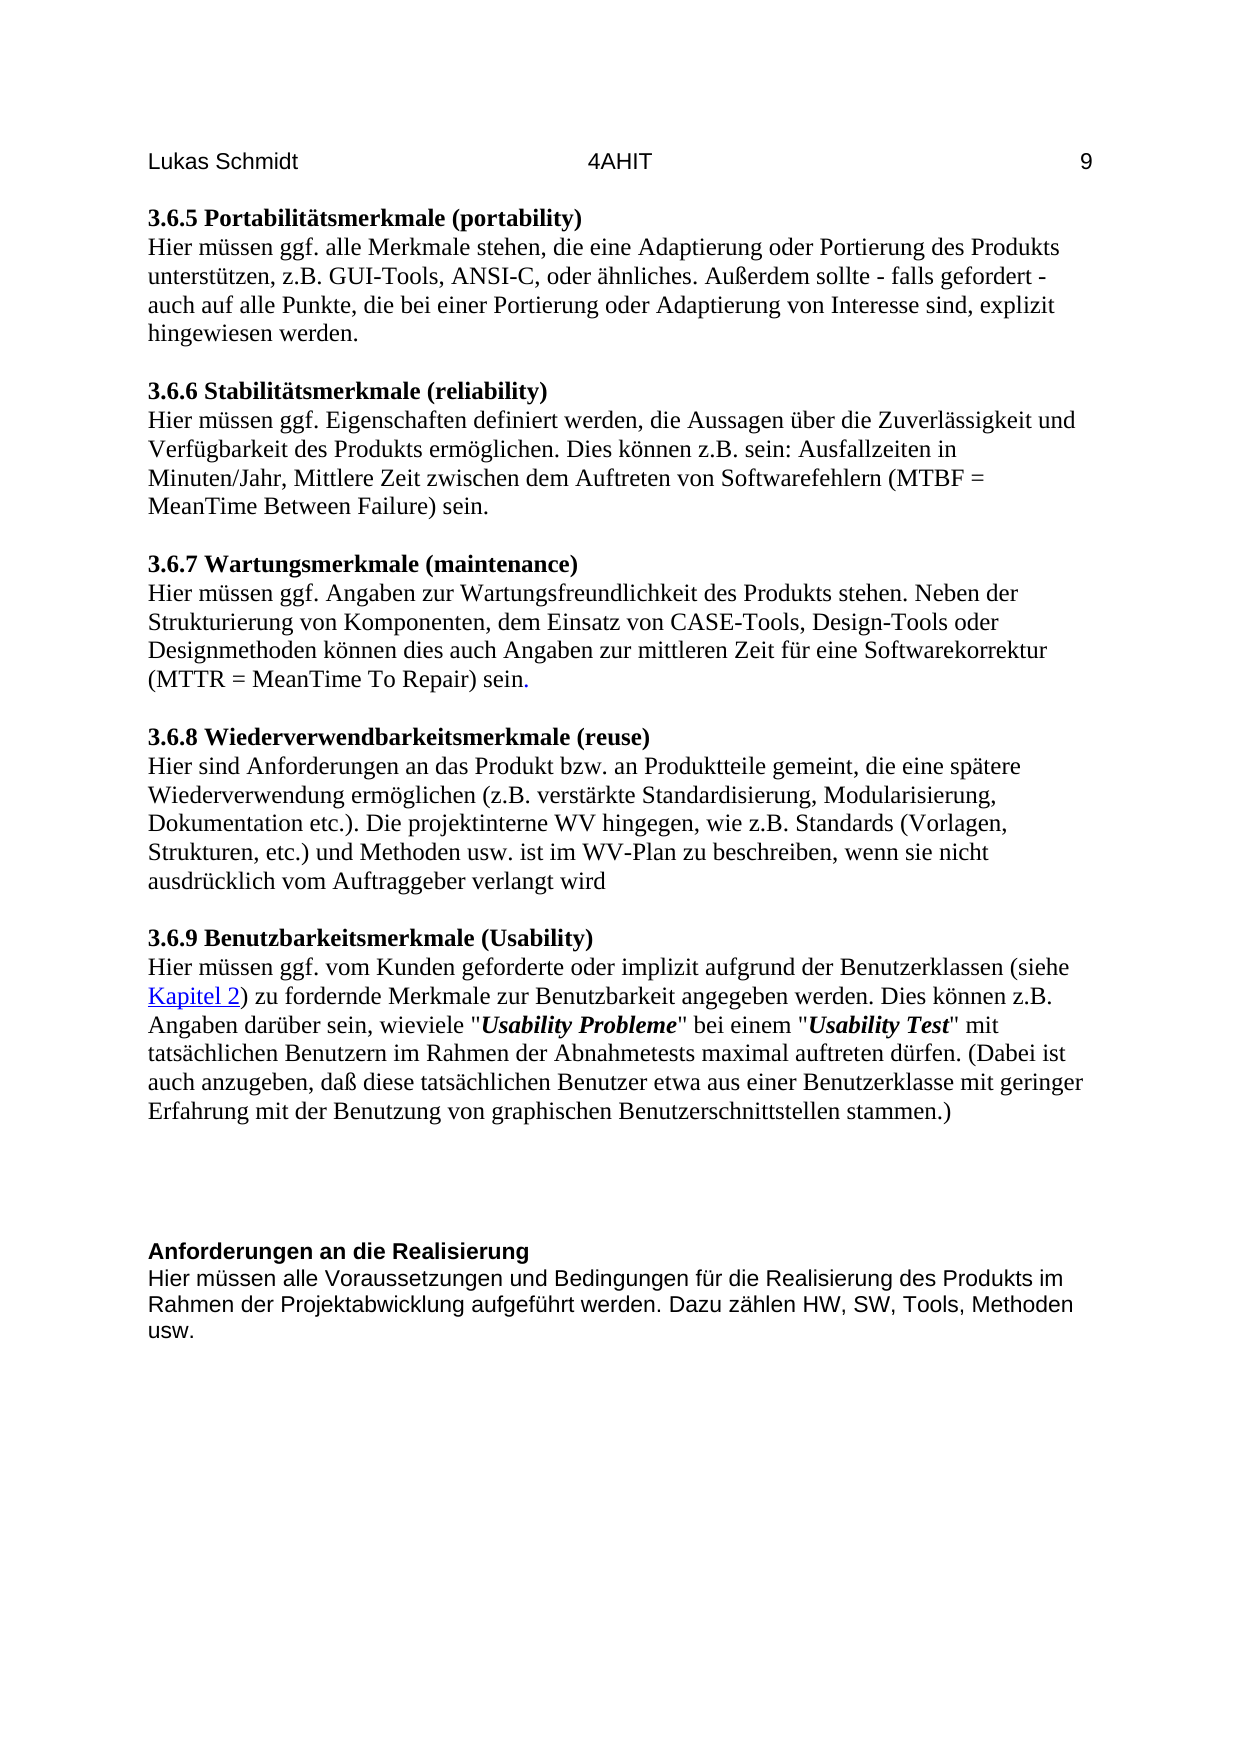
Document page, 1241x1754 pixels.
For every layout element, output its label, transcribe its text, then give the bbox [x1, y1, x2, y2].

text Anforderungen an die Realisierung [148, 1238, 1093, 1264]
text 3.6.7 Wartungsmerkmale (maintenance) Hier müssen ggf. Angaben zur Wartungsfreundlichkeit des Produkts stehen. Neben der Strukturierung von Komponenten, dem Einsatz von CASE-Tools, Design-Tools oder Designmethoden können dies auch Angaben zur mittleren Zeit für eine Softwarekorrektur (MTTR = MeanTime To Repair) sein. [148, 549, 1093, 693]
text 3.6.9 Benutzbarkeitsmerkmale (Usability) Hier müssen ggf. vom Kunden geforderte oder implizit aufgrund der Benutzerklassen (siehe Kapitel 2) zu fordernde Merkmale zur Benutzbarkeit angegeben werden. Dies können z.B. Angaben darüber sein, wieviele "Usability Probleme" bei einem "Usability Test" mit tatsächlichen Benutzern im Rahmen der Abnahmetests maximal auftreten dürfen. (Dabei ist auch anzugeben, daß diese tatsächlichen Benutzer etwa aus einer Benutzerklasse mit geringer Erfahrung mit der Benutzung von graphischen Benutzerschnittstellen stammen.) [148, 923, 1093, 1125]
text 3.6.6 Stabilitätsmerkmale (reliability) Hier müssen ggf. Eigenschaften definiert werden, die Aussagen über die Zuverlässigkeit und Verfügbarkeit des Produkts ermöglichen. Dies können z.B. sein: Ausfallzeiten in Minuten/Jahr, Mittlere Zeit zwischen dem Auftreten von Softwarefehlern (MTBF = MeanTime Between Failure) sein. [148, 376, 1093, 520]
text 3.6.8 Wiederverwendbarkeitsmerkmale (reuse) Hier sind Anforderungen an das Produkt bzw. an Produktteile gemeint, die eine spätere Wiederverwendung ermöglichen (z.B. verstärkte Standardisierung, Modularisierung, Dokumentation etc.). Die projektinterne WV hingegen, wie z.B. Standards (Vorlagen, Strukturen, etc.) und Methoden usw. ist im WV-Plan zu beschreiben, wenn sie nicht ausdrücklich vom Auftraggeber verlangt wird [148, 722, 1093, 895]
text Hier müssen alle Voraussetzungen und Bedingungen für die Realisierung des Produkts im Rahmen der Projektabwicklung aufgeführt werden. Dazu zählen HW, SW, Tools, Methoden usw. [148, 1264, 1093, 1343]
text 3.6.5 Portabilitätsmerkmale (portability) Hier müssen ggf. alle Merkmale stehen, die eine Adaptierung oder Portierung des Produkts unterstützen, z.B. GUI-Tools, ANSI-C, oder ähnliches. Außerdem sollte - falls gefordert - auch auf alle Punkte, die bei einer Portierung oder Adaptierung von Interesse sind, explizit hingewiesen werden. [148, 203, 1093, 347]
